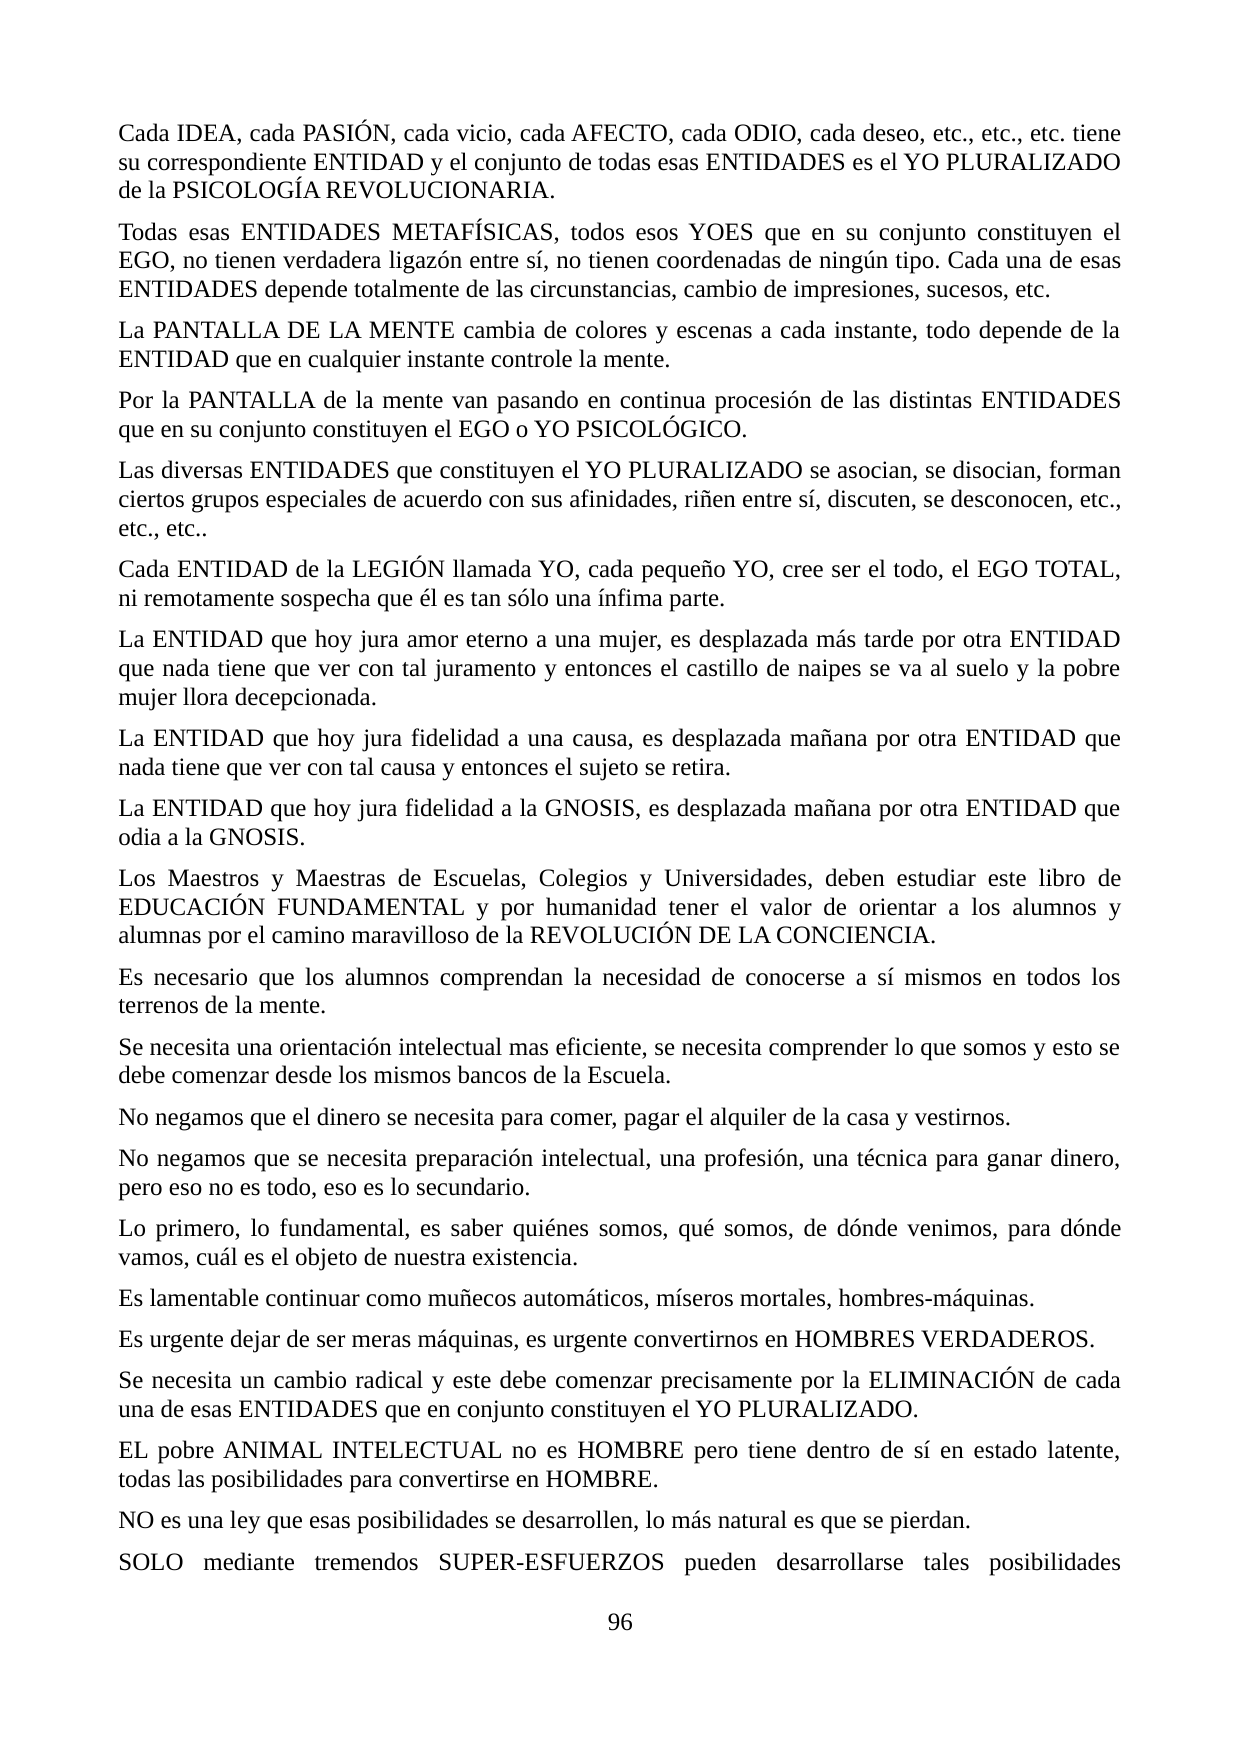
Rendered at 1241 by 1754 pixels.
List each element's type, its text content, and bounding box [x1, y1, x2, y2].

text La PANTALLA DE LA MENTE cambia de colores y escenas a cada instante, todo depende de la ENTIDAD que en cualquier instante controle la mente. [118, 316, 1122, 373]
text La ENTIDAD que hoy jura fidelidad a la GNOSIS, es desplazada mañana por otra ENTIDAD que odia a la GNOSIS. [118, 793, 1122, 851]
text Es urgente dejar de ser meras máquinas, es urgente convertirnos en HOMBRES VERDADEROS. [118, 1324, 1122, 1353]
text No negamos que se necesita preparación intelectual, una profesión, una técnica para ganar dinero, pero eso no es todo, eso es lo secundario. [118, 1143, 1122, 1201]
text No negamos que el dinero se necesita para comer, pagar el alquiler de la casa y vestirnos. [118, 1102, 1122, 1131]
text Todas esas ENTIDADES METAFÍSICAS, todos esos YOES que en su conjunto constituyen el EGO, no tienen verdadera ligazón entre sí, no tienen coordenadas de ningún tipo. Cada una de esas ENTIDADES depende totalmente de las circunstancias, cambio de impresiones, sucesos, etc. [118, 217, 1122, 303]
text Las diversas ENTIDADES que constituyen el YO PLURALIZADO se asocian, se disocian, forman ciertos grupos especiales de acuerdo con sus afinidades, riñen entre sí, discuten, se desconocen, etc., etc., etc.. [118, 456, 1122, 542]
text Lo primero, lo fundamental, es saber quiénes somos, qué somos, de dónde venimos, para dónde vamos, cuál es el objeto de nuestra existencia. [118, 1213, 1122, 1271]
text La ENTIDAD que hoy jura fidelidad a una causa, es desplazada mañana por otra ENTIDAD que nada tiene que ver con tal causa y entonces el sujeto se retira. [118, 723, 1122, 781]
text La ENTIDAD que hoy jura amor eterno a una mujer, es desplazada más tarde por otra ENTIDAD que nada tiene que ver con tal juramento y entonces el castillo de naipes se va al suelo y la pobre mujer llora decepcionada. [118, 624, 1122, 711]
text Los Maestros y Maestras de Escuelas, Colegios y Universidades, deben estudiar este libro de EDUCACIÓN FUNDAMENTAL y por humanidad tener el valor de orientar a los alumnos y alumnas por el camino maravilloso de la REVOLUCIÓN DE LA CONCIENCIA. [118, 863, 1122, 949]
text NO es una ley que esas posibilidades se desarrollen, lo más natural es que se pierdan. [118, 1506, 1122, 1534]
text Cada ENTIDAD de la LEGIÓN llamada YO, cada pequeño YO, cree ser el todo, el EGO TOTAL, ni remotamente sospecha que él es tan sólo una ínfima parte. [118, 554, 1122, 612]
text Es necesario que los alumnos comprendan la necesidad de conocerse a sí mismos en todos los terrenos de la mente. [118, 962, 1122, 1019]
text Se necesita un cambio radical y este debe comenzar precisamente por la ELIMINACIÓN de cada una de esas ENTIDADES que en conjunto constituyen el YO PLURALIZADO. [118, 1366, 1122, 1423]
text Por la PANTALLA de la mente van pasando en continua procesión de las distintas ENTIDADES que en su conjunto constituyen el EGO o YO PSICOLÓGICO. [118, 386, 1122, 443]
text EL pobre ANIMAL INTELECTUAL no es HOMBRE pero tiene dentro de sí en estado latente, todas las posibilidades para convertirse en HOMBRE. [118, 1436, 1122, 1493]
text SOLO mediante tremendos SUPER-ESFUERZOS pueden desarrollarse tales posibilidades [118, 1547, 1122, 1576]
text Se necesita una orientación intelectual mas eficiente, se necesita comprender lo que somos y esto se debe comenzar desde los mismos bancos de la Escuela. [118, 1032, 1122, 1089]
text Cada IDEA, cada PASIÓN, cada vicio, cada AFECTO, cada ODIO, cada deseo, etc., etc., etc. tiene su correspondiente ENTIDAD y el conjunto de todas esas ENTIDADES es el YO PLURALIZADO de la PSICOLOGÍA REVOLUCIONARIA. [118, 118, 1122, 204]
text Es lamentable continuar como muñecos automáticos, míseros mortales, hombres-máquinas. [118, 1283, 1122, 1312]
